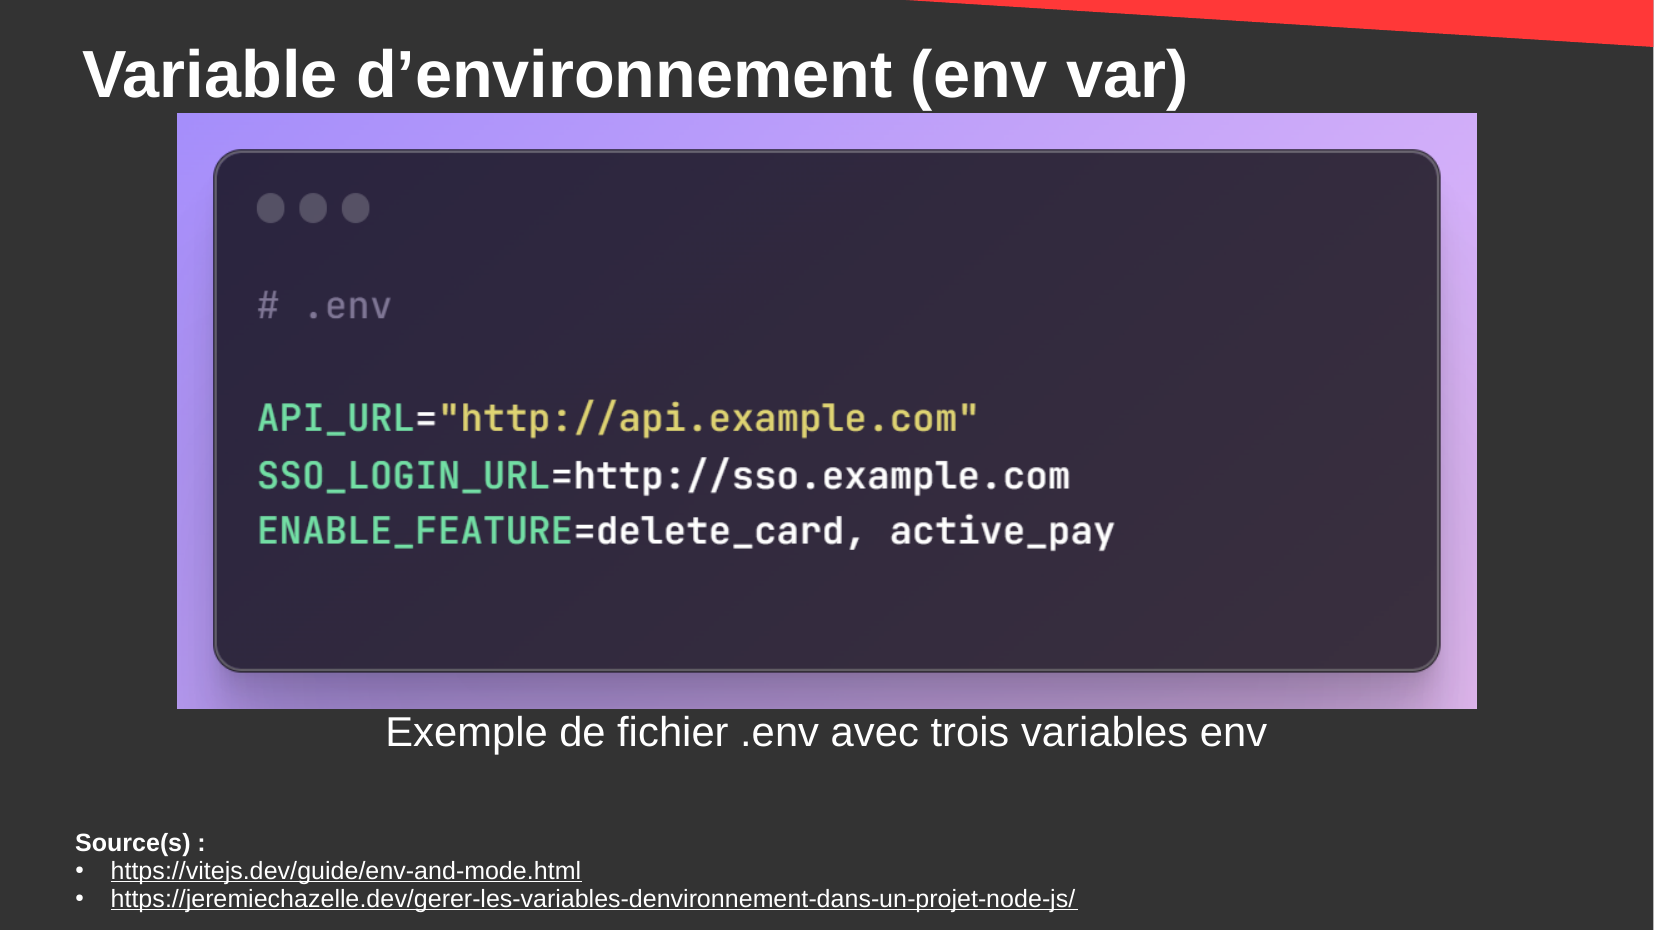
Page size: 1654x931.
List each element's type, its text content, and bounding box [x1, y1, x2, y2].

picture [177, 113, 1477, 708]
text_box Source(s) : https://vitejs.dev/guide/env-and-mode.html https://jeremiechazelle.dev/gerer-les-variables-denvironnement-dans-un-projet-node-js/ [60, 821, 1546, 931]
text_box [905, 0, 1654, 47]
title Variable d’environnement (env var) [82, 37, 1571, 115]
list Exemple de fichier .env avec trois variables env [125, 708, 1529, 762]
